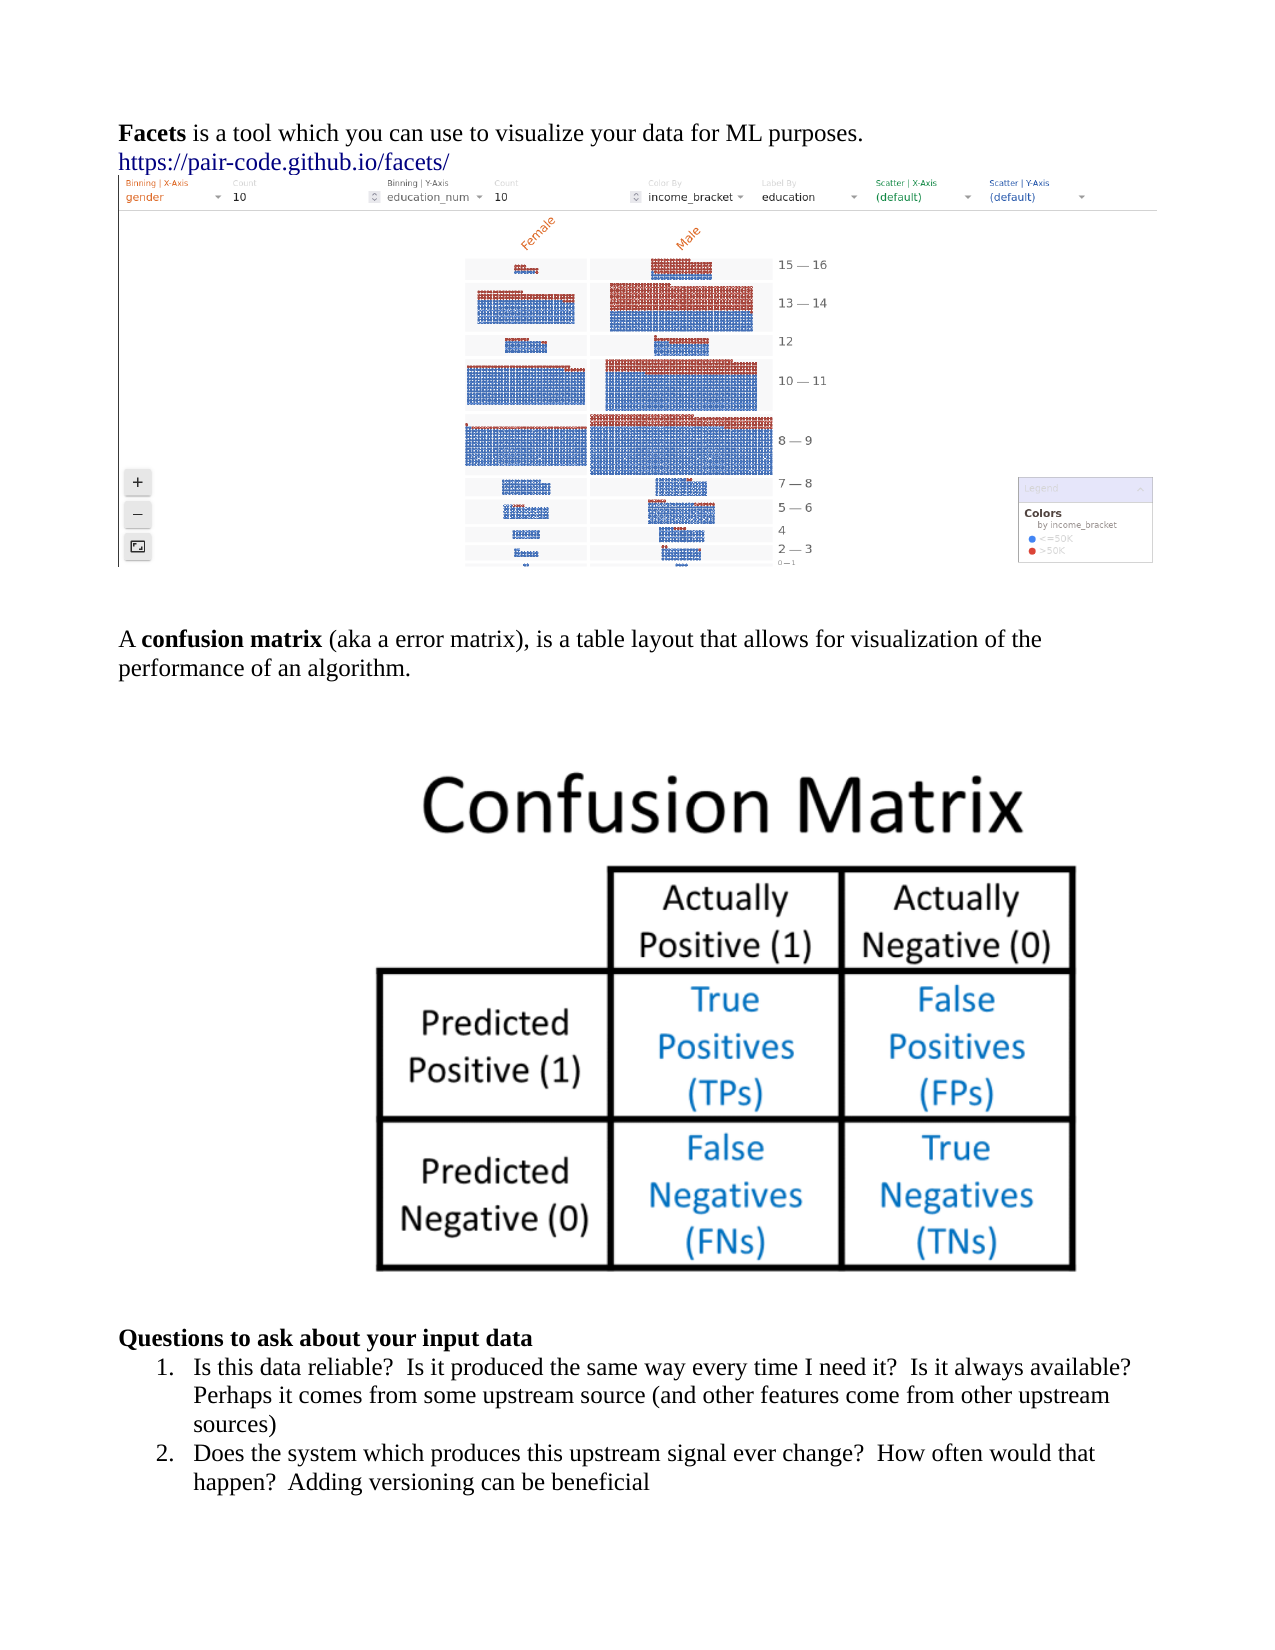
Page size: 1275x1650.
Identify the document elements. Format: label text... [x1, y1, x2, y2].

picture [225, 709, 1264, 1295]
text A confusion matrix (aka a error matrix), is a table layout that allows for visualization of the performance of an algorithm. [118, 624, 1157, 682]
text https://pair-code.github.io/facets/ [118, 147, 1157, 175]
list Does the system which produces this upstream signal ever change? How often would that happen? Adding versioning can be beneficial [156, 1438, 1157, 1496]
text Questions to ask about your input data [118, 1323, 1157, 1352]
picture [118, 175, 1157, 567]
text Facets is a tool which you can use to visualize your data for ML purposes. [118, 118, 1157, 147]
list Is this data reliable? Is it produced the same way every time I need it? Is it always available? Perhaps it comes from some upstream source (and other features come from other upstream sources) [156, 1352, 1157, 1438]
